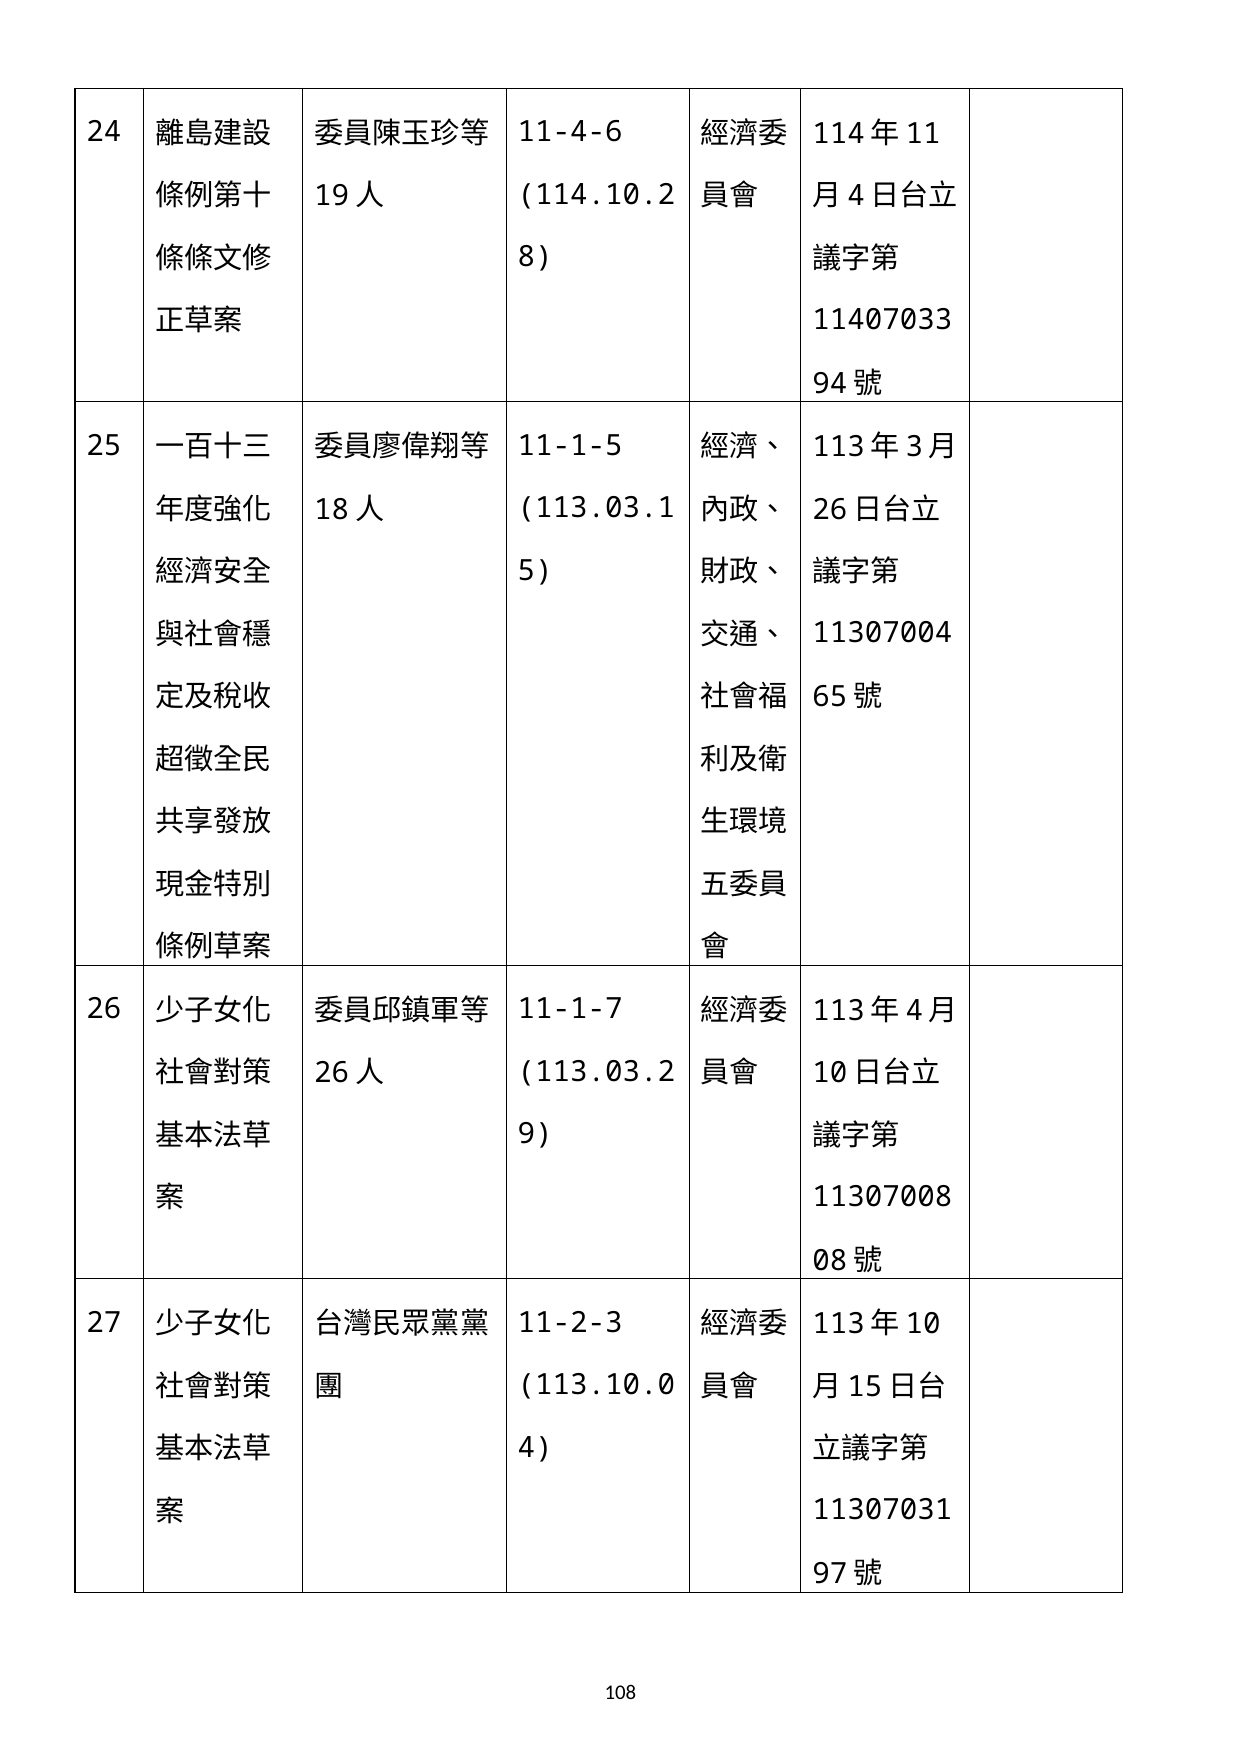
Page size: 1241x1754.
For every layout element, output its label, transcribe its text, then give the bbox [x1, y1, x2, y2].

table_cell 經濟委員會 [690, 966, 800, 1278]
table_cell 少子女化社會對策基本法草案 [144, 1279, 302, 1592]
table_cell 離島建設條例第十條條文修正草案 [144, 89, 302, 401]
table_cell 經濟委員會 [690, 89, 800, 401]
table_cell 24 [76, 89, 143, 401]
table_cell 台灣民眾黨黨團 [303, 1279, 506, 1592]
table_cell [970, 402, 1122, 965]
table_cell [970, 89, 1122, 401]
table_cell 經濟、內政、財政、交通、社會福利及衛生環境五委員會 [690, 402, 800, 965]
table_cell 11-1-5 (113.03.15) [507, 402, 689, 965]
table_cell 一百十三年度強化經濟安全與社會穩定及稅收超徵全民共享發放現金特別條例草案 [144, 402, 302, 965]
table_cell 少子女化社會對策基本法草案 [144, 966, 302, 1278]
table_cell 委員邱鎮軍等26人 [303, 966, 506, 1278]
table_cell 26 [76, 966, 143, 1278]
table_cell 經濟委員會 [690, 1279, 800, 1592]
table_cell [970, 966, 1122, 1278]
table_cell 11-4-6 (114.10.28) [507, 89, 689, 401]
table_cell 114年11月4日台立議字第1140703394號 [801, 89, 969, 401]
table_cell 11-1-7 (113.03.29) [507, 966, 689, 1278]
table_cell 113年3月26日台立議字第1130700465號 [801, 402, 969, 965]
table_cell 113年4月10日台立議字第1130700808號 [801, 966, 969, 1278]
table_cell 委員陳玉珍等19人 [303, 89, 506, 401]
table_cell 113年10月15日台立議字第1130703197號 [801, 1279, 969, 1592]
table_cell 27 [76, 1279, 143, 1592]
table_cell [970, 1279, 1122, 1592]
table_cell 25 [76, 402, 143, 965]
table_cell 11-2-3 (113.10.04) [507, 1279, 689, 1592]
table_cell 委員廖偉翔等18人 [303, 402, 506, 965]
